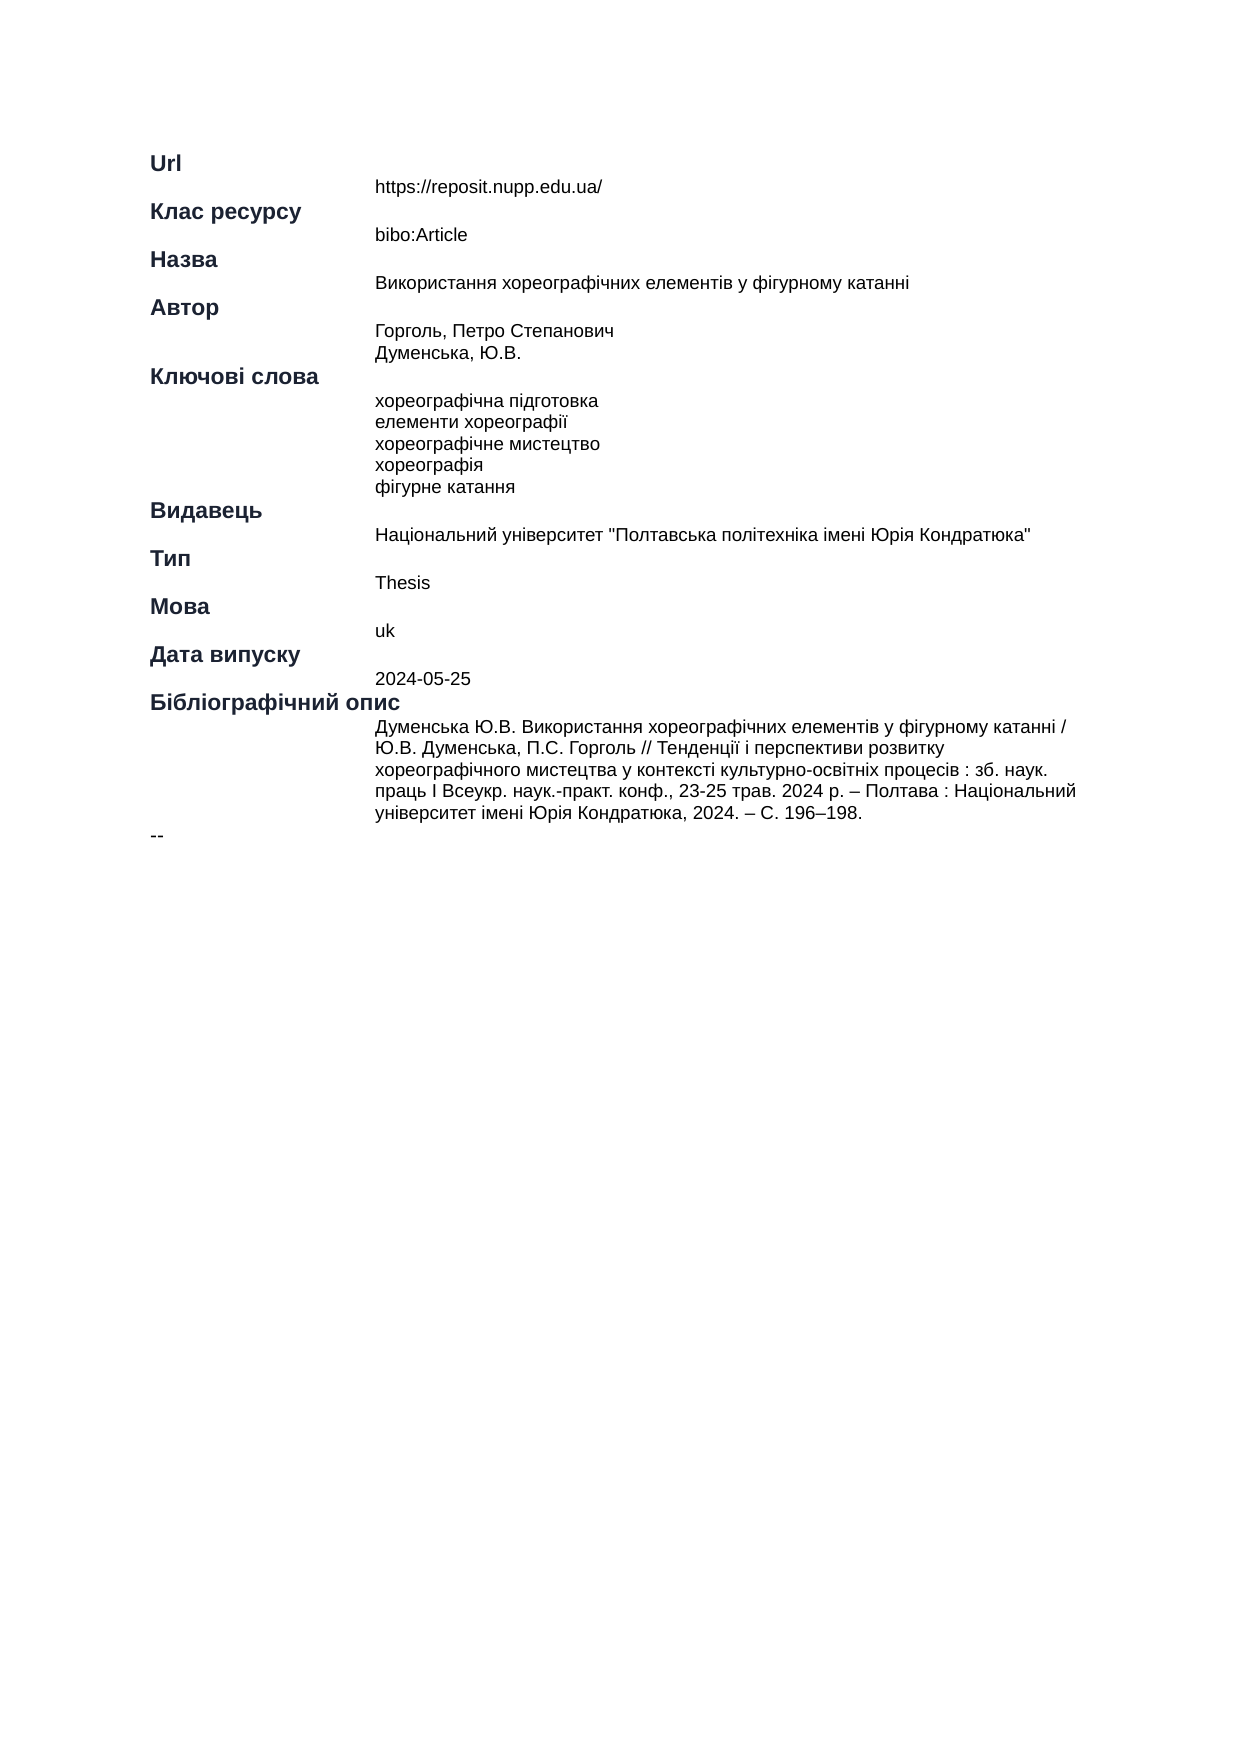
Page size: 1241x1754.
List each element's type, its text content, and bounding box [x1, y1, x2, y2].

text хореографічна підготовка [375, 389, 1090, 411]
text Назва [150, 246, 1090, 272]
text Автор [150, 294, 1090, 320]
text хореографічне мистецтво [375, 433, 1090, 454]
text елементи хореографії [375, 411, 1090, 433]
text Клас ресурсу [150, 198, 1090, 224]
text Бібліографічний опис [150, 689, 1090, 715]
text bibo:Article [375, 224, 1090, 246]
text uk [375, 619, 1090, 641]
text 2024-05-25 [375, 667, 1090, 689]
text хореографія [375, 454, 1090, 476]
text Думенська Ю.В. Використання хореографічних елементів у фігурному катанні / Ю.В. Думенська, П.С. Горголь // Тенденції і перспективи розвитку хореографічного мистецтва у контексті культурно-освітніх процесів : зб. наук. праць I Всеукр. наук.-практ. конф., 23-25 трав. 2024 р. – Полтава : Національний університет імені Юрія Кондратюка, 2024. – С. 196–198. [375, 715, 1090, 823]
text https://reposit.nupp.edu.ua/ [375, 176, 1090, 198]
text -- [150, 823, 1090, 847]
text Видавець [150, 497, 1090, 524]
text Національний університет "Полтавська політехніка імені Юрія Кондратюка" [375, 524, 1090, 545]
text фігурне катання [375, 476, 1090, 497]
text Горголь, Петро Степанович [375, 320, 1090, 342]
text Тип [150, 545, 1090, 572]
text Ключові слова [150, 363, 1090, 389]
text Мова [150, 593, 1090, 619]
text Дата випуску [150, 641, 1090, 667]
text Url [150, 150, 1090, 176]
text Використання хореографічних елементів у фігурному катанні [375, 272, 1090, 294]
text Thesis [375, 572, 1090, 593]
text Думенська, Ю.В. [375, 342, 1090, 363]
